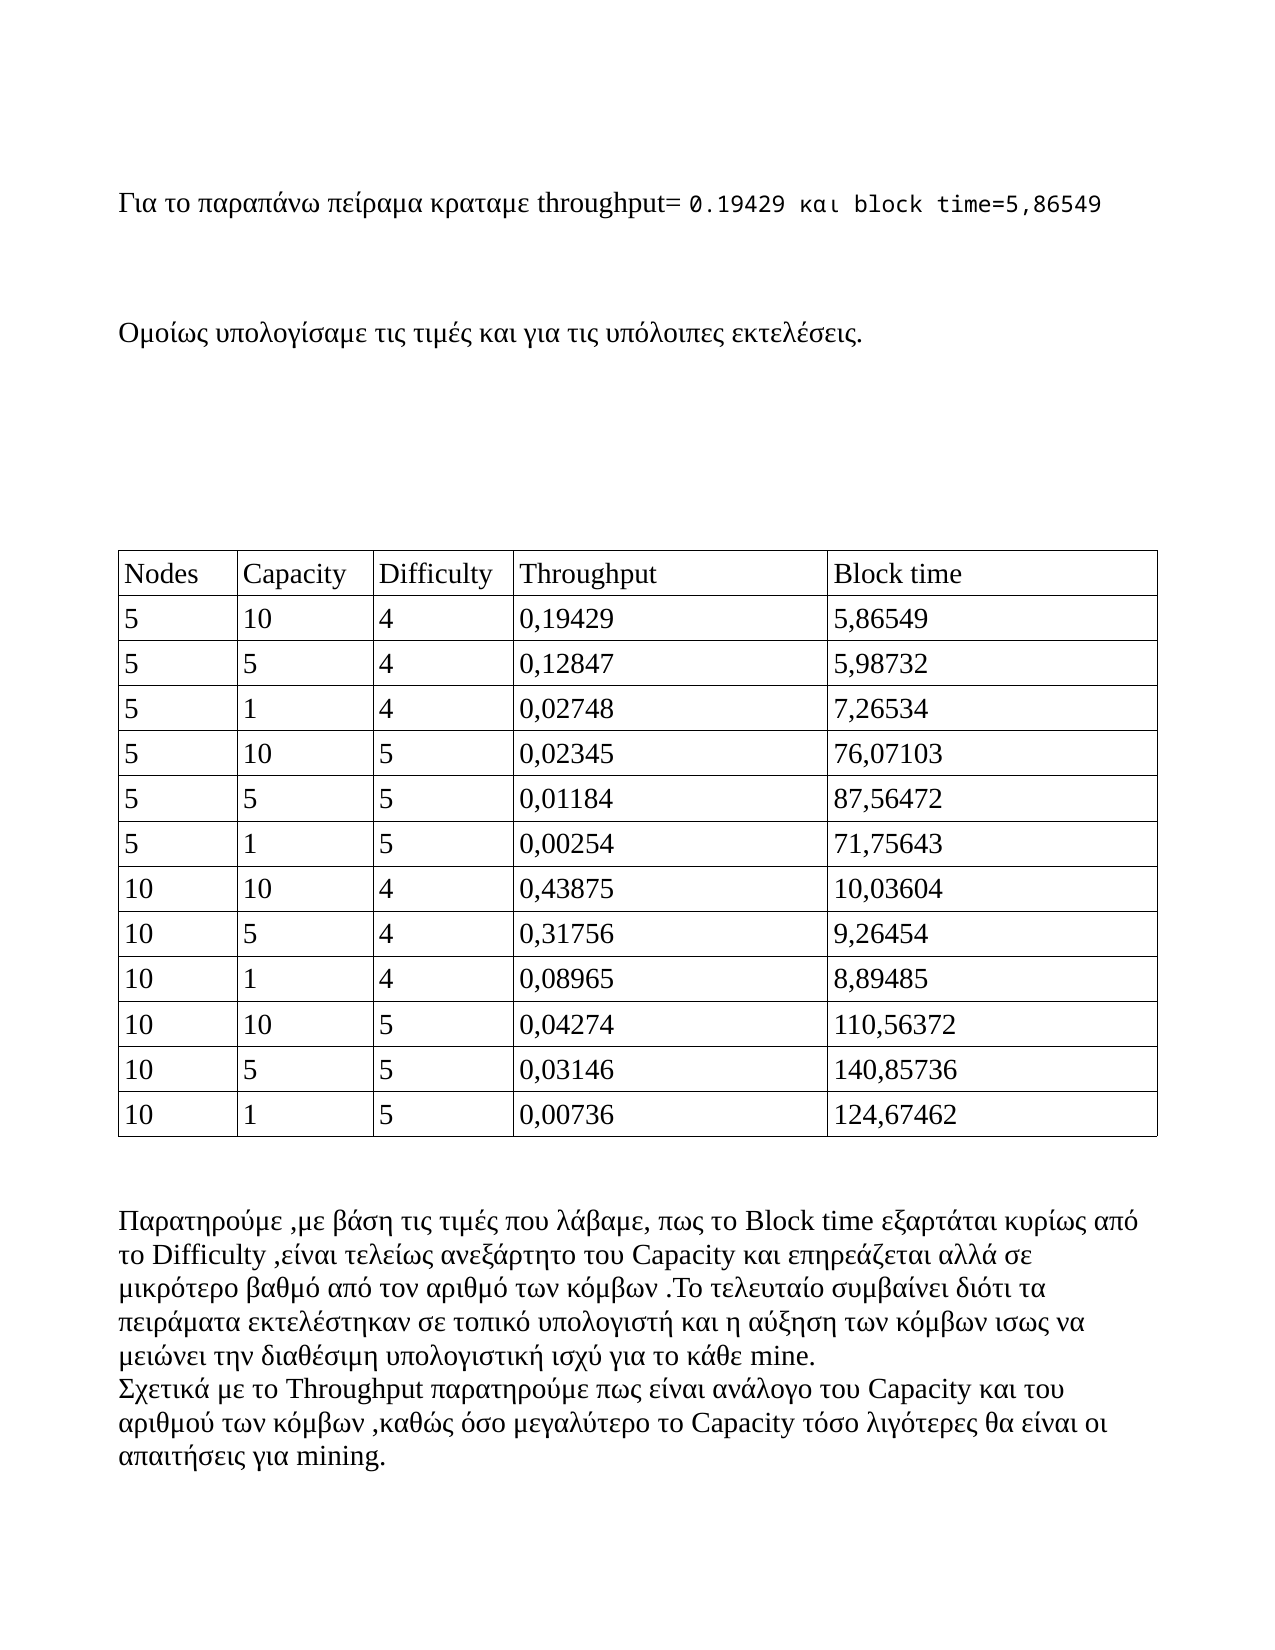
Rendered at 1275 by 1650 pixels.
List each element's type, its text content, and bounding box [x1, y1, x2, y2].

table_cell 5 [119, 822, 237, 866]
table_cell 1 [238, 1092, 373, 1136]
table_cell 10 [238, 731, 373, 775]
table_cell 0,00736 [514, 1092, 827, 1136]
table_cell 9,26454 [828, 912, 1157, 956]
table_cell 5 [374, 1002, 513, 1046]
table_cell 5 [374, 1092, 513, 1136]
table_cell 5,86549 [828, 596, 1157, 640]
table_cell 5 [238, 912, 373, 956]
table_cell 4 [374, 957, 513, 1001]
table_cell 0,02345 [514, 731, 827, 775]
table_cell 10 [238, 596, 373, 640]
table_cell 124,67462 [828, 1092, 1157, 1136]
table_cell 5 [374, 776, 513, 821]
table_cell 1 [238, 822, 373, 866]
table_cell 5 [374, 822, 513, 866]
table_cell 110,56372 [828, 1002, 1157, 1046]
table_cell 0,01184 [514, 776, 827, 821]
table_cell 4 [374, 641, 513, 685]
text Ομοίως υπολογίσαμε τις τιμές και για τις υπόλοιπες εκτελέσεις. [118, 315, 1157, 349]
table_cell 0,04274 [514, 1002, 827, 1046]
table_cell 0,31756 [514, 912, 827, 956]
table_cell 10 [238, 867, 373, 911]
table_cell 8,89485 [828, 957, 1157, 1001]
table_header Nodes [119, 551, 237, 595]
table_cell 10,03604 [828, 867, 1157, 911]
table_cell 5 [374, 1047, 513, 1091]
table_cell 87,56472 [828, 776, 1157, 821]
table_cell 0,19429 [514, 596, 827, 640]
table_cell 10 [119, 957, 237, 1001]
table_cell 10 [119, 1092, 237, 1136]
table_cell 71,75643 [828, 822, 1157, 866]
table_header Difficulty [374, 551, 513, 595]
table_cell 76,07103 [828, 731, 1157, 775]
table_cell 0,12847 [514, 641, 827, 685]
table_cell 10 [119, 1047, 237, 1091]
table_cell 10 [119, 912, 237, 956]
table_header Capacity [238, 551, 373, 595]
table_cell 10 [119, 1002, 237, 1046]
table_cell 5 [119, 731, 237, 775]
table_cell 5 [374, 731, 513, 775]
text Παρατηρούμε ,με βάση τις τιμές που λάβαμε, πως το Block time εξαρτάται κυρίως από το Difficulty ,είναι τελείως ανεξάρτητο του Capacity και επηρεάζεται αλλά σε μικρότερο βαθμό από τον αριθμό των κόμβων .Το τελευταίο συμβαίνει διότι τα πειράματα εκτελέστηκαν σε τοπικό υπολογιστή και η αύξηση των κόμβων ισως να μειώνει την διαθέσιμη υπολογιστική ισχύ για το κάθε mine. [118, 1203, 1157, 1371]
table_cell 5 [238, 1047, 373, 1091]
table_cell 0,08965 [514, 957, 827, 1001]
table_cell 4 [374, 867, 513, 911]
table_cell 5 [119, 596, 237, 640]
table_cell 5 [119, 641, 237, 685]
table_cell 140,85736 [828, 1047, 1157, 1091]
table_cell 10 [119, 867, 237, 911]
table_cell 10 [238, 1002, 373, 1046]
table_cell 1 [238, 686, 373, 730]
text Σχετικά με το Throughput παρατηρούμε πως είναι ανάλογο του Capacity και του αριθμού των κόμβων ,καθώς όσο μεγαλύτερο το Capacity τόσο λιγότερες θα είναι οι απαιτήσεις για mining. [118, 1371, 1157, 1472]
table_cell 0,02748 [514, 686, 827, 730]
table_header Block time [828, 551, 1157, 595]
table_cell 5 [119, 776, 237, 821]
table_cell 4 [374, 686, 513, 730]
table_cell 0,00254 [514, 822, 827, 866]
text Για το παραπάνω πείραμα κραταμε throughput= 0.19429 και block time=5,86549 [118, 185, 1157, 219]
table_cell 5 [238, 641, 373, 685]
table_cell 1 [238, 957, 373, 1001]
table_cell 4 [374, 912, 513, 956]
table_cell 0,43875 [514, 867, 827, 911]
table_cell 5 [238, 776, 373, 821]
table_cell 4 [374, 596, 513, 640]
table_cell 5,98732 [828, 641, 1157, 685]
table_cell 0,03146 [514, 1047, 827, 1091]
table_cell 7,26534 [828, 686, 1157, 730]
table_header Throughput [514, 551, 827, 595]
table_cell 5 [119, 686, 237, 730]
